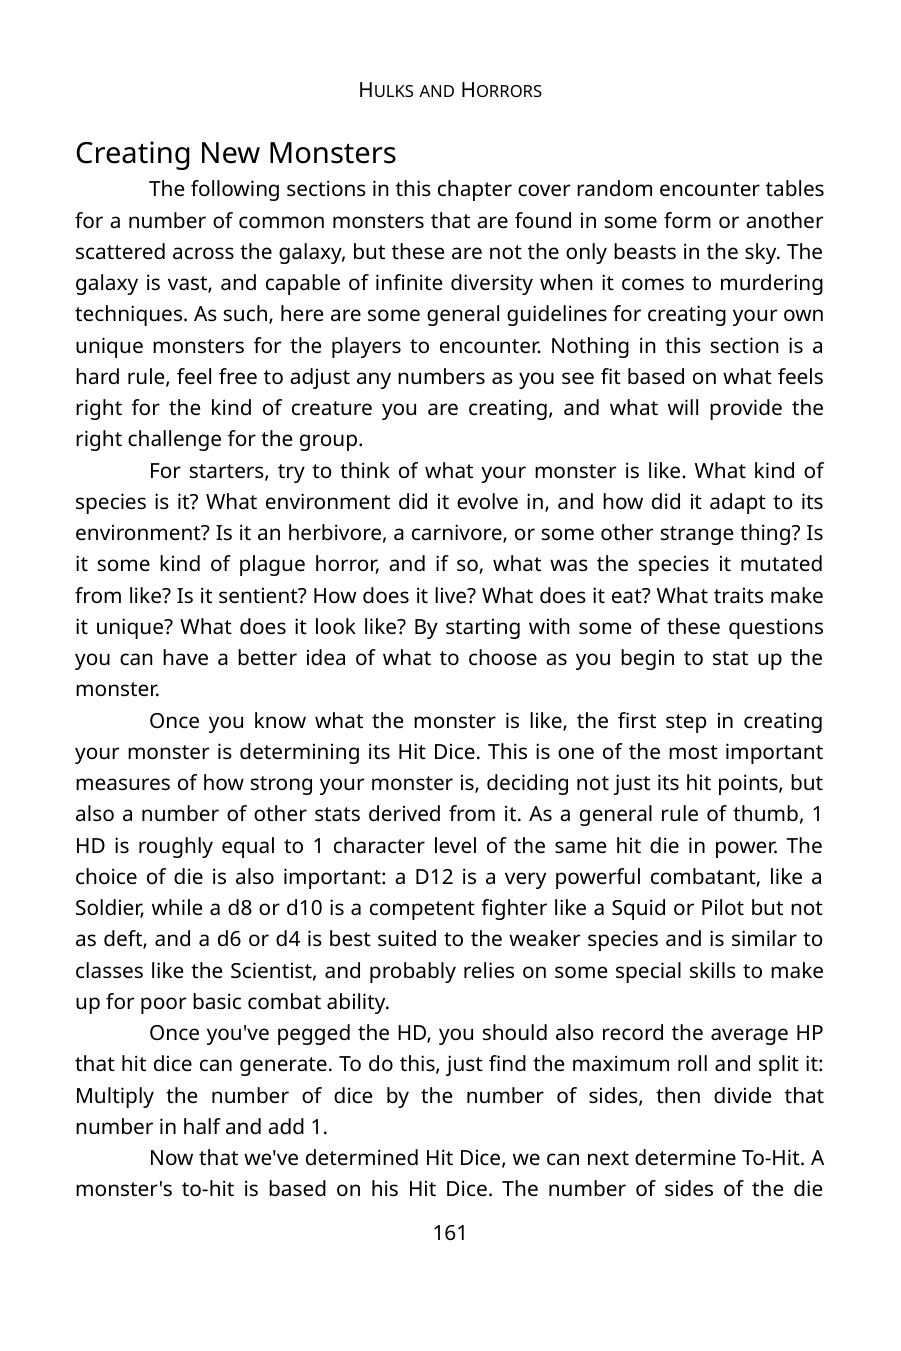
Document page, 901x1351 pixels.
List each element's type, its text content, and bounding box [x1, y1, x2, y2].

text Once you've pegged the HD, you should also record the average HP that hit dice can generate. To do this, just find the maximum roll and split it: Multiply the number of dice by the number of sides, then divide that number in half and add 1. [75, 1018, 825, 1141]
text The following sections in this chapter cover random encounter tables for a number of common monsters that are found in some form or another scattered across the galaxy, but these are not the only beasts in the sky. The galaxy is vast, and capable of infinite diversity when it comes to murdering techniques. As such, here are some general guidelines for creating your own unique monsters for the players to encounter. Nothing in this section is a hard rule, feel free to adjust any numbers as you see fit based on what feels right for the kind of creature you are creating, and what will provide the right challenge for the group. [75, 174, 825, 453]
subtitle Creating New Monsters [75, 132, 825, 172]
text Once you know what the monster is like, the first step in creating your monster is determining its Hit Dice. This is one of the most important measures of how strong your monster is, deciding not just its hit points, but also a number of other stats derived from it. As a general rule of thumb, 1 HD is roughly equal to 1 character level of the same hit die in power. The choice of die is also important: a D12 is a very powerful combatant, like a Soldier, while a d8 or d10 is a competent fighter like a Squid or Pilot but not as deft, and a d6 or d4 is best suited to the weaker species and is similar to classes like the Scientist, and probably relies on some special skills to make up for poor basic combat ability. [75, 706, 825, 1016]
text For starters, try to think of what your monster is like. What kind of species is it? What environment did it evolve in, and how did it adapt to its environment? Is it an herbivore, a carnivore, or some other strange thing? Is it some kind of plague horror, and if so, what was the species it mutated from like? Is it sentient? How does it live? What does it eat? What traits make it unique? What does it look like? By starting with some of these questions you can have a better idea of what to choose as you begin to stat up the monster. [75, 456, 825, 703]
text Now that we've determined Hit Dice, we can next determine To-Hit. A monster's to-hit is based on his Hit Dice. The number of sides of the die [75, 1143, 825, 1203]
